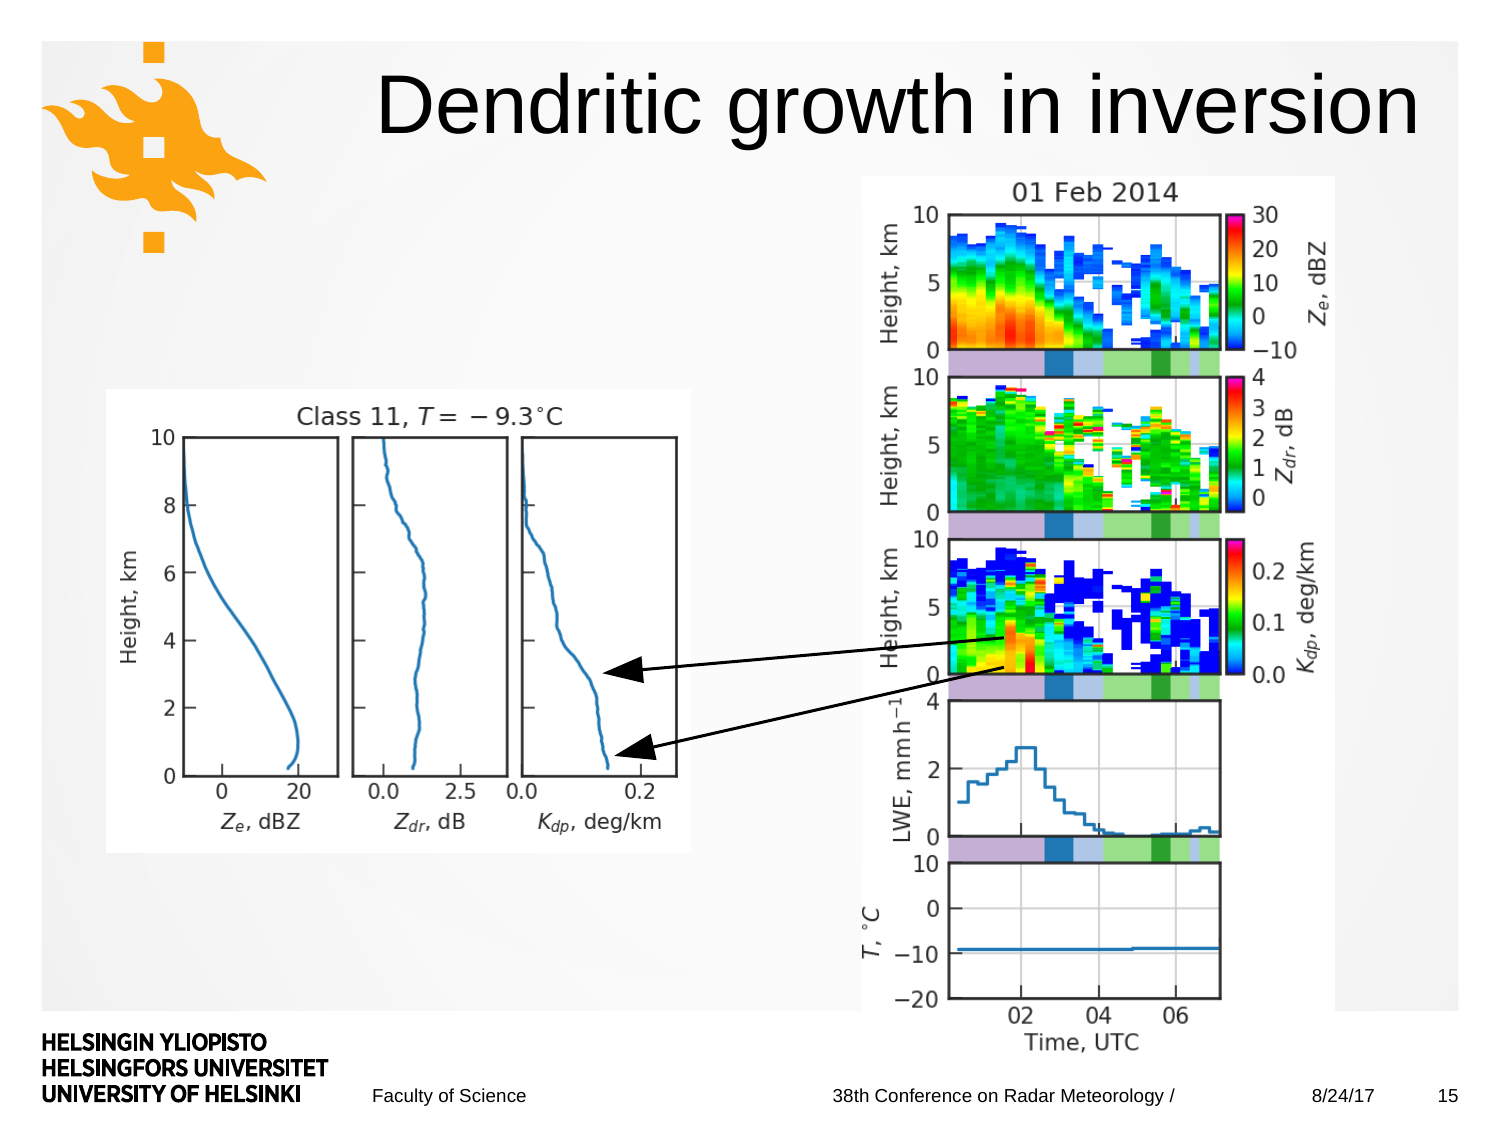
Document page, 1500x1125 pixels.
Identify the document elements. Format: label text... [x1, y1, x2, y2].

picture [41, 41, 1459, 1060]
picture [144, 137, 164, 158]
title Dendritic growth in inversion [360, 42, 1447, 248]
